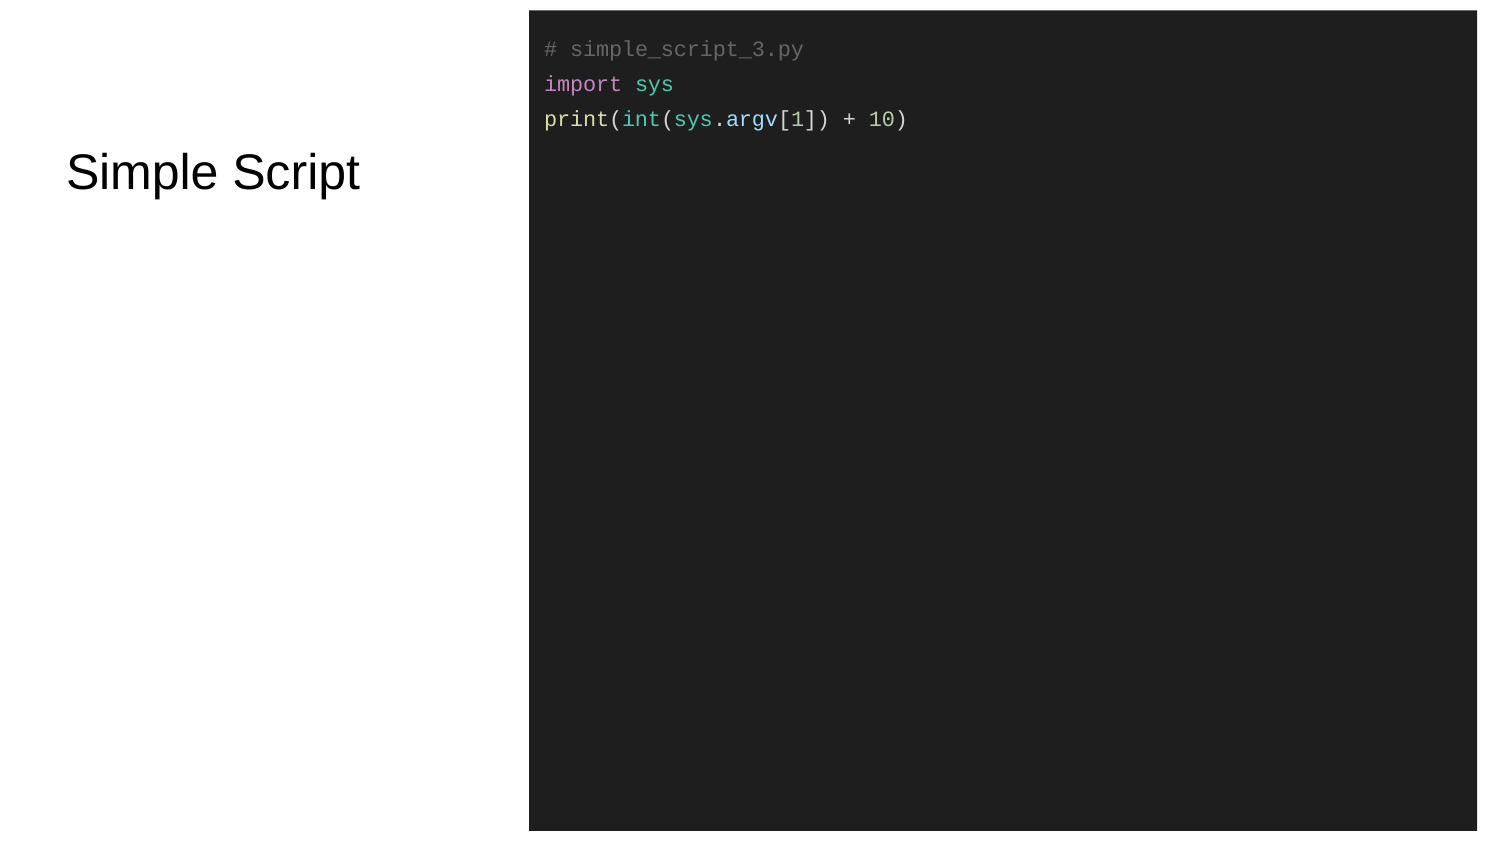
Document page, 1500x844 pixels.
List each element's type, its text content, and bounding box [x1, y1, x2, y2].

list # simple_script_3.py import sys print(int(sys.argv[1]) + 10) [529, 10, 1478, 831]
title Simple Script [51, 91, 512, 216]
